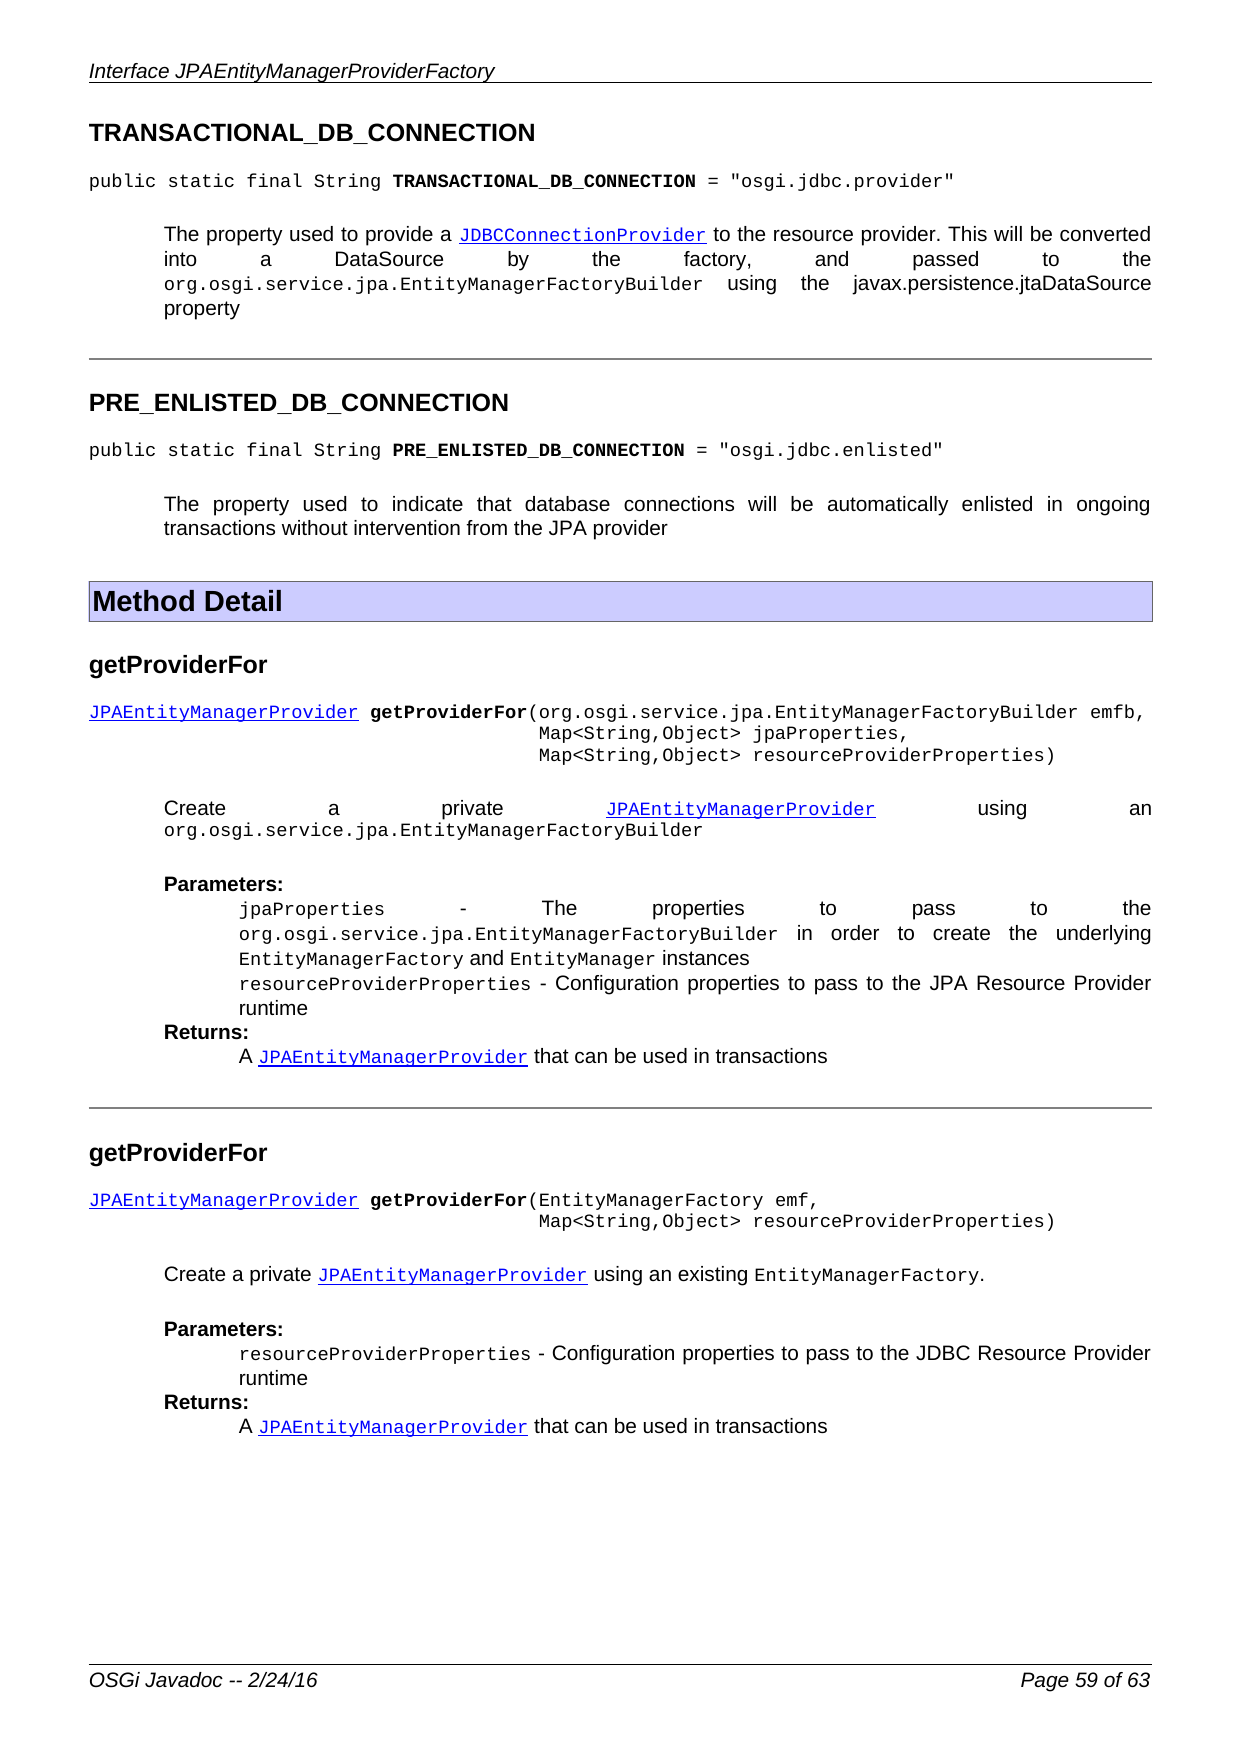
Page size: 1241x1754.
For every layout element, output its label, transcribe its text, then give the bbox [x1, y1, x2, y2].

text Parameters: [163, 871, 1152, 895]
text public static final String TRANSACTIONAL_DB_CONNECTION = "osgi.jdbc.provider" [88, 171, 1152, 193]
text jpaProperties - The properties to pass to the org.osgi.service.jpa.EntityManagerFactoryBuilder in order to create the underlying EntityManagerFactory and EntityManager instances [238, 895, 1152, 971]
text The property used to provide a JDBCConnectionProvider to the resource provider. This will be converted into a DataSource by the factory, and passed to the org.osgi.service.jpa.EntityManagerFactoryBuilder using the javax.persistence.jtaDataSource property [163, 222, 1152, 320]
text resourceProviderProperties - Configuration properties to pass to the JPA Resource Provider runtime [238, 971, 1152, 1020]
text Returns: [163, 1020, 1152, 1044]
text A JPAEntityManagerProvider that can be used in transactions [238, 1044, 1152, 1069]
text Create a private JPAEntityManagerProvider using an existing EntityManagerFactory. [163, 1262, 1152, 1287]
text Create a private JPAEntityManagerProvider using an org.osgi.service.jpa.EntityManagerFactoryBuilder [163, 796, 1152, 842]
text public static final String PRE_ENLISTED_DB_CONNECTION = "osgi.jdbc.enlisted" [88, 441, 1152, 462]
text A JPAEntityManagerProvider that can be used in transactions [238, 1414, 1152, 1439]
text Parameters: [163, 1317, 1152, 1341]
subtitle Method Detail [90, 582, 1152, 621]
text resourceProviderProperties - Configuration properties to pass to the JDBC Resource Provider runtime [238, 1341, 1152, 1390]
text JPAEntityManagerProvider getProviderFor(EntityManagerFactory emf, Map<String,Object> resourceProviderProperties) [88, 1191, 1152, 1233]
text Returns: [163, 1390, 1152, 1414]
text JPAEntityManagerProvider getProviderFor(org.osgi.service.jpa.EntityManagerFactoryBuilder emfb, Map<String,Object> jpaProperties, Map<String,Object> resourceProviderProperties) [88, 703, 1152, 767]
subtitle getProviderFor [88, 650, 1152, 679]
subtitle getProviderFor [88, 1138, 1152, 1166]
text The property used to indicate that database connections will be automatically enlisted in ongoing transactions without intervention from the JPA provider [163, 492, 1152, 539]
subtitle PRE_ENLISTED_DB_CONNECTION [88, 388, 1152, 417]
subtitle TRANSACTIONAL_DB_CONNECTION [88, 118, 1152, 147]
